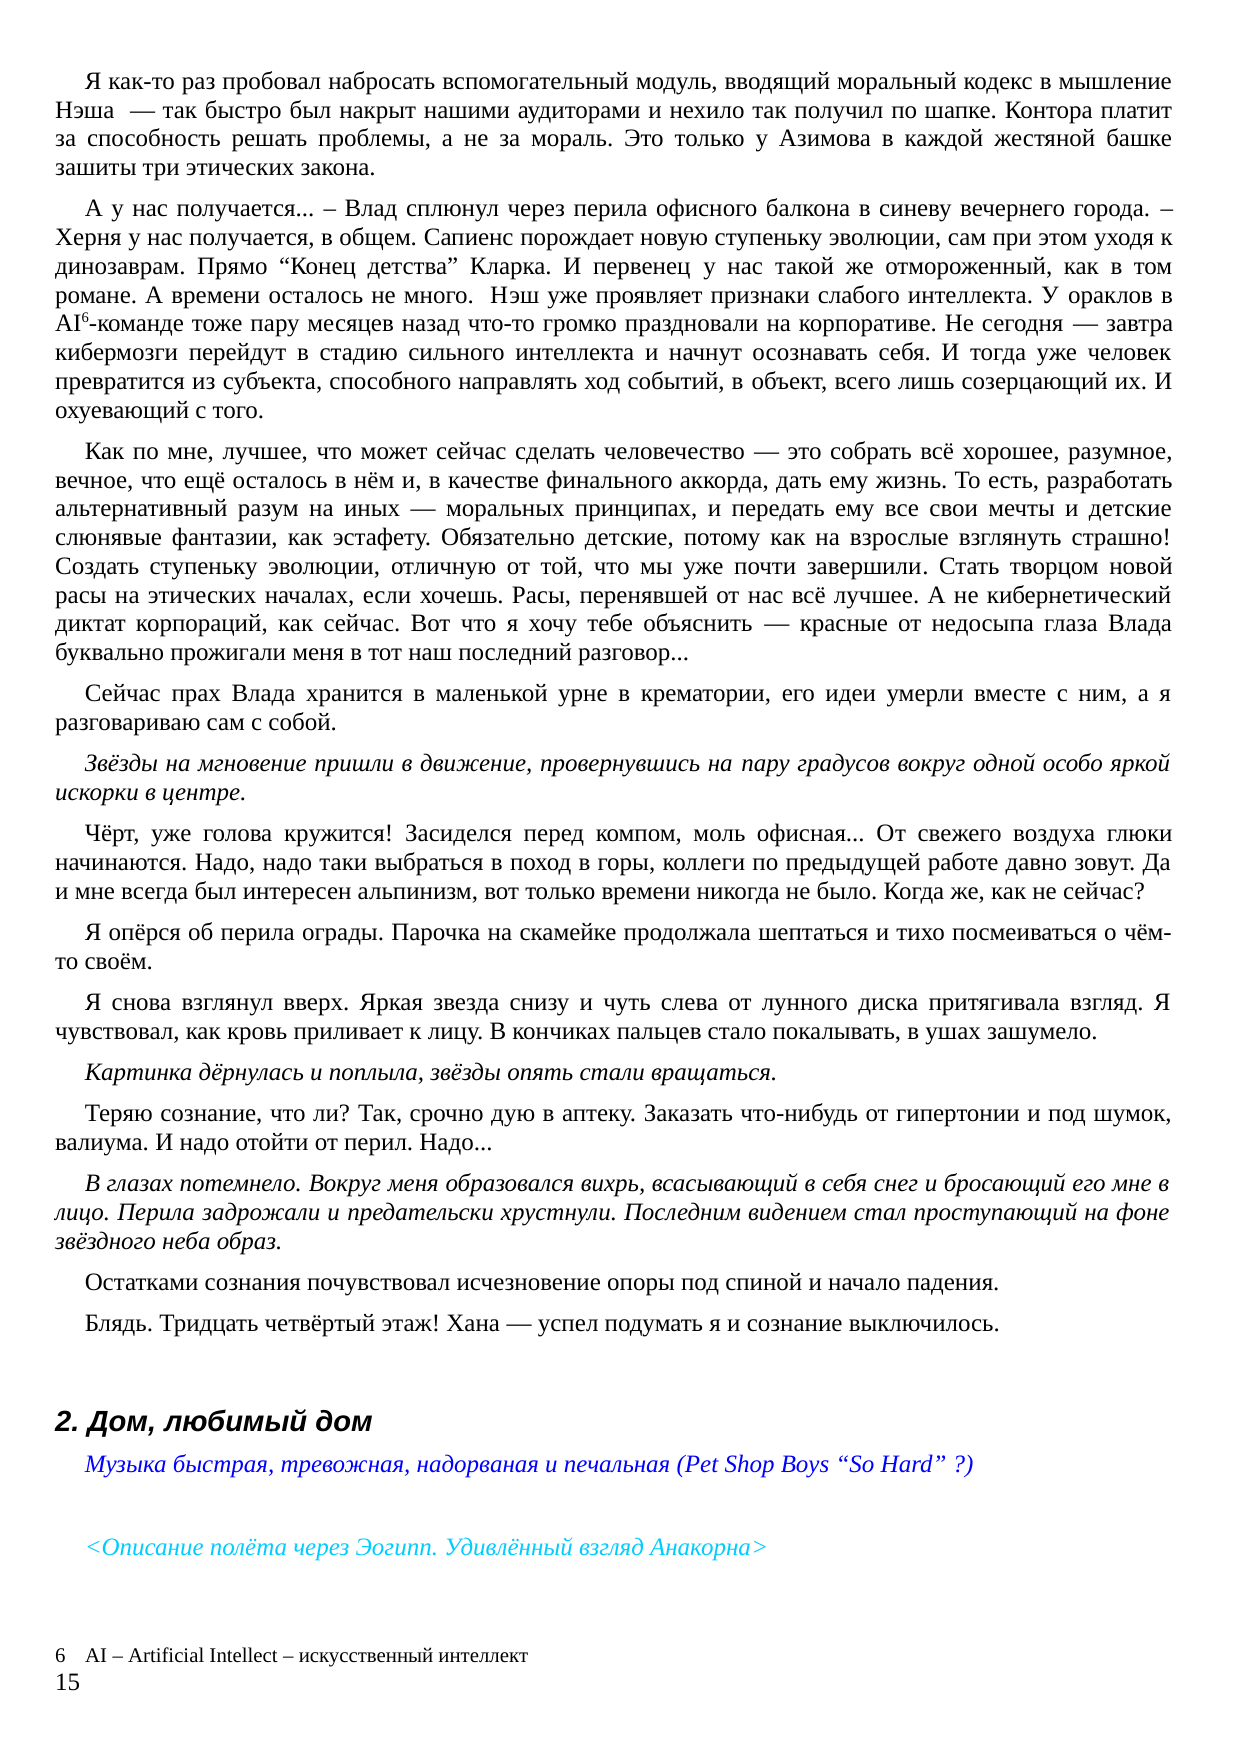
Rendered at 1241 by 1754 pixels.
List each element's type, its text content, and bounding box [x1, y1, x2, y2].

text Я как-то раз пробовал набросать вспомогательный модуль, вводящий моральный кодекс в мышление Нэша — так быстро был накрыт нашими аудиторами и нехило так получил по шапке. Контора платит за способность решать проблемы, а не за мораль. Это только у Азимова в каждой жестяной башке зашиты три этических закона. [55, 66, 1173, 181]
text Звёзды на мгновение пришли в движение, провернувшись на пару градусов вокруг одной особо яркой искорки в центре. [55, 748, 1173, 806]
text Чёрт, уже голова кружится! Засиделся перед компом, моль офисная... От свежего воздуха глюки начинаются. Надо, надо таки выбраться в поход в горы, коллеги по предыдущей работе давно зовут. Да и мне всегда был интересен альпинизм, вот только времени никогда не было. Когда же, как не сейчас? [55, 818, 1173, 905]
text Сейчас прах Влада хранится в маленькой урне в крематории, его идеи умерли вместе с ним, а я разговариваю сам с собой. [55, 678, 1173, 736]
text Теряю сознание, что ли? Так, срочно дую в аптеку. Заказать что-нибудь от гипертонии и под шумок, валиума. И надо отойти от перил. Надо... [55, 1098, 1173, 1156]
text А у нас получается... – Влад сплюнул через перила офисного балкона в синеву вечернего города. – Херня у нас получается, в общем. Сапиенс порождает новую ступеньку эволюции, сам при этом уходя к динозаврам. Прямо “Конец детства” Кларка. И первенец у нас такой же отмороженный, как в том романе. А времени осталось не много. Нэш уже проявляет признаки слабого интеллекта. У ораклов в AI-команде тоже пару месяцев назад что-то громко праздновали на корпоративе. Не сегодня — завтра кибермозги перейдут в стадию сильного интеллекта и начнут осознавать себя. И тогда уже человек превратится из субъекта, способного направлять ход событий, в объект, всего лишь созерцающий их. И охуевающий с того. [55, 193, 1173, 423]
text Я снова взглянул вверх. Яркая звезда снизу и чуть слева от лунного диска притягивала взгляд. Я чувствовал, как кровь приливает к лицу. В кончиках пальцев стало покалывать, в ушах зашумело. [55, 987, 1173, 1045]
text AI – Artificial Intellect – искусственный интеллект [55, 1642, 1173, 1667]
text Остатками сознания почувствовал исчезновение опоры под спиной и начало падения. [55, 1267, 1173, 1296]
text Как по мне, лучшее, что может сейчас сделать человечество — это собрать всё хорошее, разумное, вечное, что ещё осталось в нём и, в качестве финального аккорда, дать ему жизнь. То есть, разработать альтернативный разум на иных — моральных принципах, и передать ему все свои мечты и детские слюнявые фантазии, как эстафету. Обязательно детские, потому как на взрослые взглянуть страшно! Создать ступеньку эволюции, отличную от той, что мы уже почти завершили. Стать творцом новой расы на этических началах, если хочешь. Расы, перенявшей от нас всё лучшее. А не кибернетический диктат корпораций, как сейчас. Вот что я хочу тебе объяснить — красные от недосыпа глаза Влада буквально прожигали меня в тот наш последний разговор... [55, 436, 1173, 666]
text Блядь. Тридцать четвёртый этаж! Хана — успел подумать я и сознание выключилось. [55, 1308, 1173, 1337]
text В глазах потемнело. Вокруг меня образовался вихрь, всасывающий в себя снег и бросающий его мне в лицо. Перила задрожали и предательски хрустнули. Последним видением стал проступающий на фоне звёздного неба образ. [55, 1168, 1173, 1255]
text <Описание полёта через Эогипп. Удивлённый взгляд Анакорна> [55, 1532, 1173, 1561]
text Я опёрся об перила ограды. Парочка на скамейке продолжала шептаться и тихо посмеиваться о чём-то своём. [55, 917, 1173, 975]
text Картинка дёрнулась и поплыла, звёзды опять стали вращаться. [55, 1057, 1173, 1086]
subtitle 2. Дом, любимый дом [55, 1403, 1173, 1437]
text Музыка быстрая, тревожная, надорваная и печальная (Pet Shop Boys “So Hard” ?) [55, 1449, 1173, 1478]
